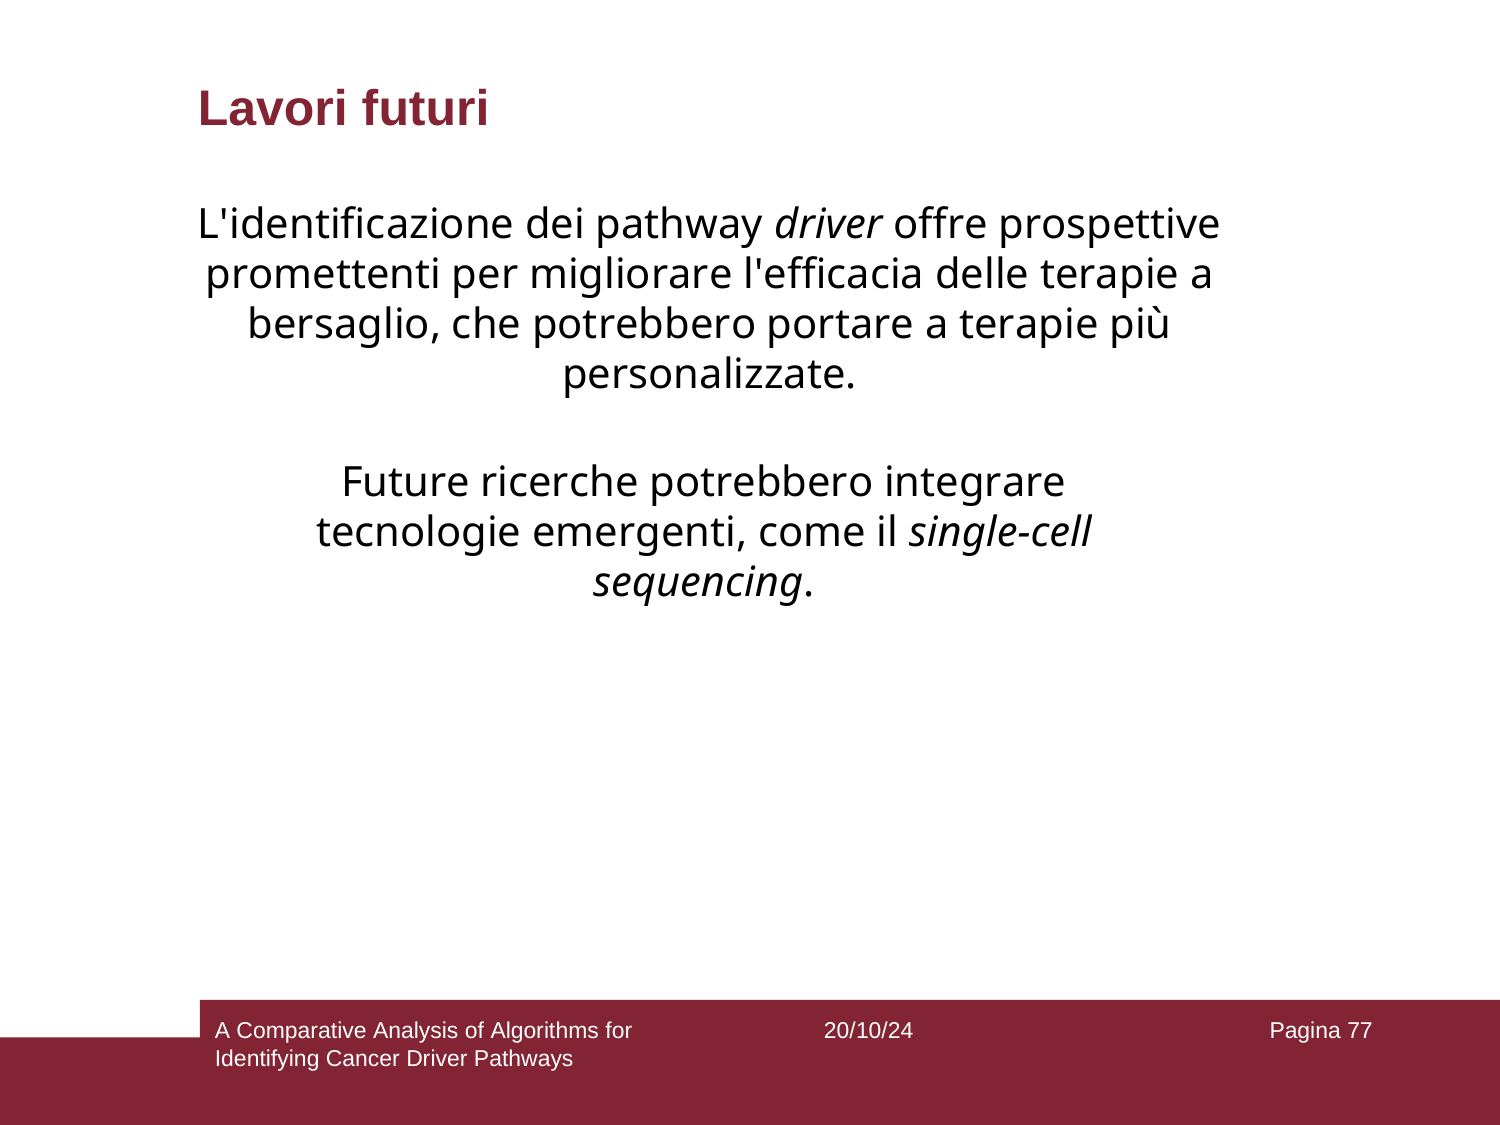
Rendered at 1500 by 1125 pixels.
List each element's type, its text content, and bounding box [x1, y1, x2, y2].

text_box Future ricerche potrebbero integrare tecnologie emergenti, come il single-cell sequencing. [301, 447, 1210, 580]
text_box 20/10/24 [712, 1008, 1026, 1084]
text_box L'identificazione dei pathway driver offre prospettive promettenti per migliorare l'efficacia delle terapie a bersaglio, che potrebbero portare a terapie più personalizzate. [183, 189, 1355, 373]
text_box A Comparative Analysis of Algorithms for Identifying Cancer Driver Pathways [199, 1008, 676, 1084]
title Lavori futuri [183, 67, 1400, 150]
text_box Pagina <number> [1074, 1008, 1388, 1084]
